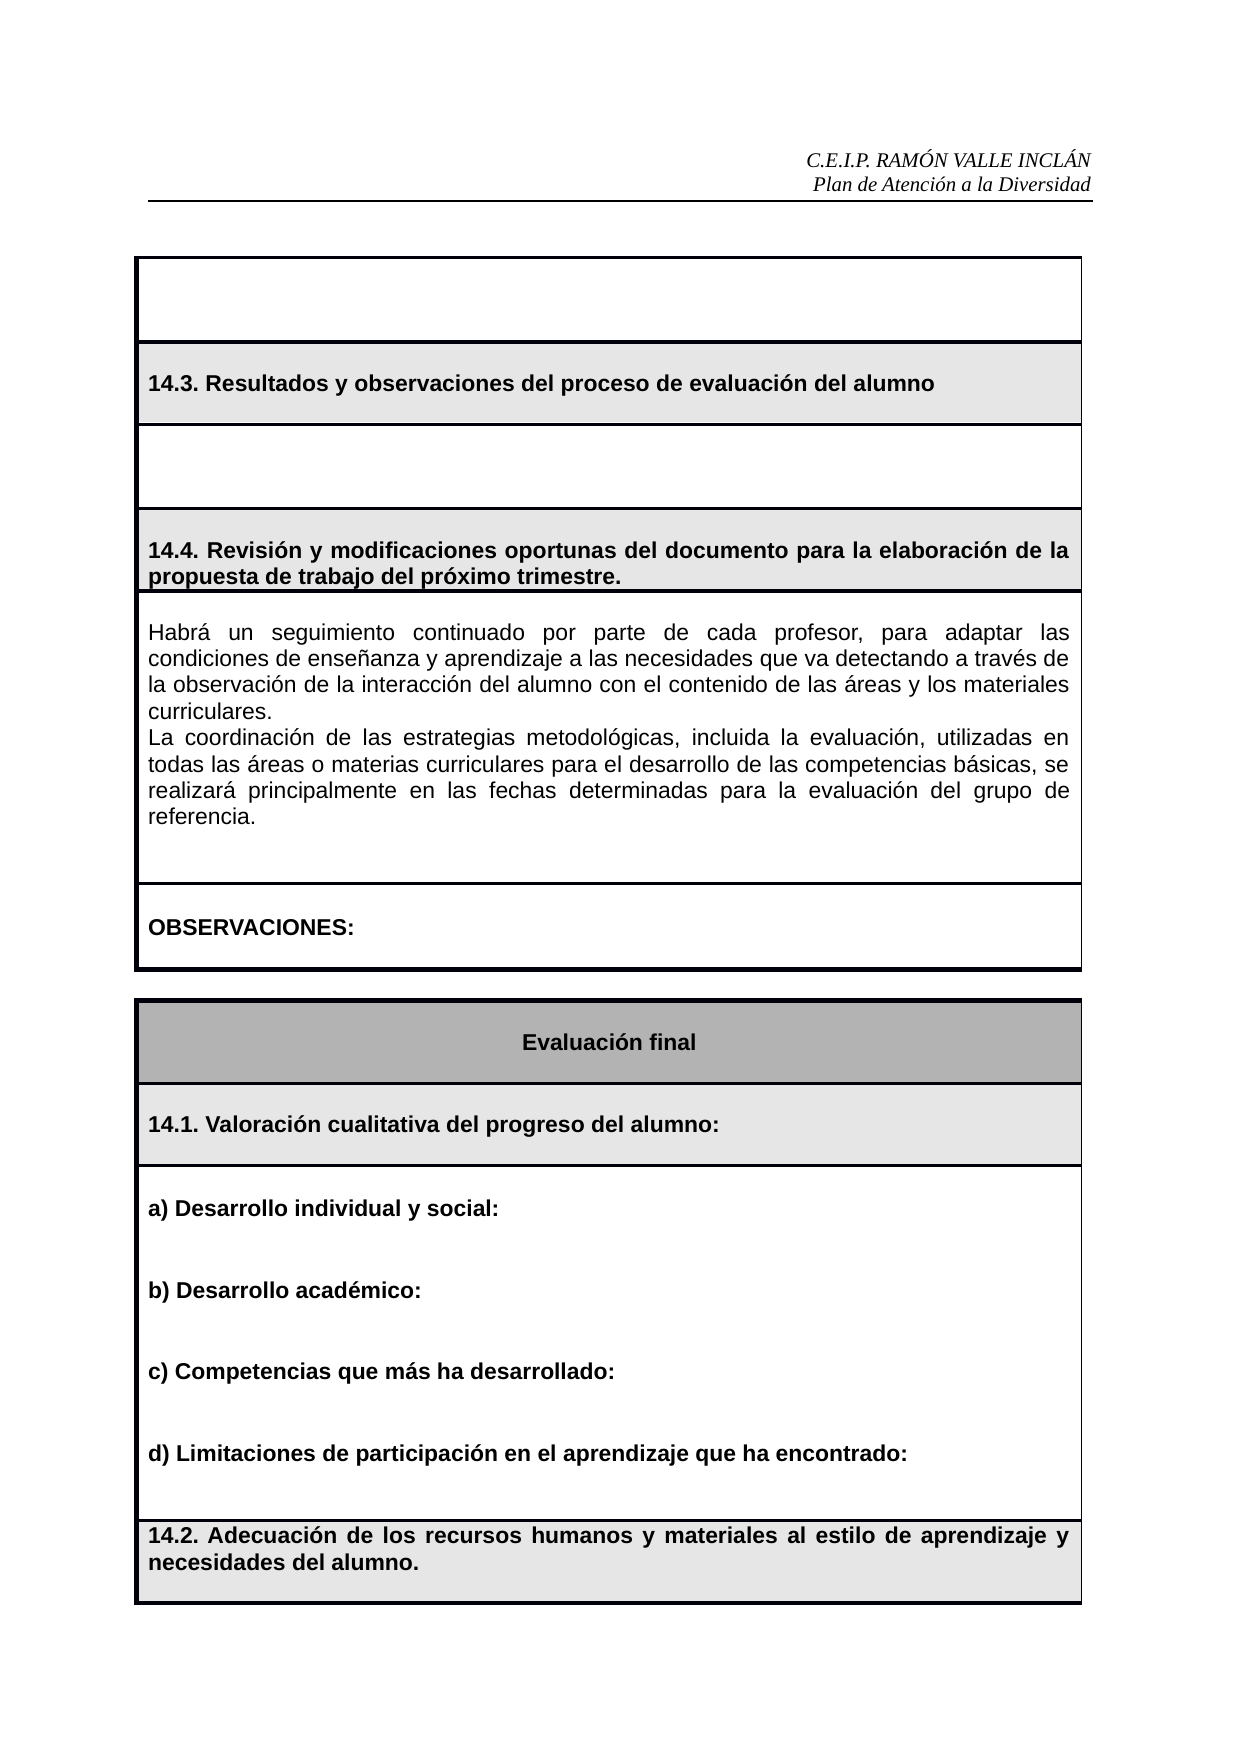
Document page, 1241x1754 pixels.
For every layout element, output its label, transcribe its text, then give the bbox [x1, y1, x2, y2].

table_cell 14.2. Adecuación de los recursos humanos y materiales al estilo de aprendizaje y necesidades del alumno. [139, 1522, 1081, 1601]
table_cell 14.1. Valoración cualitativa del progreso del alumno: [139, 1085, 1081, 1164]
table_cell 14.4. Revisión y modificaciones oportunas del documento para la elaboración de la propuesta de trabajo del próximo trimestre. [139, 510, 1081, 589]
table_cell a) Desarrollo individual y social: b) Desarrollo académico: c) Competencias que más ha desarrollado: d) Limitaciones de participación en el aprendizaje que ha encontrado: [139, 1167, 1081, 1519]
table_cell Habrá un seguimiento continuado por parte de cada profesor, para adaptar las condiciones de enseñanza y aprendizaje a las necesidades que va detectando a través de la observación de la interacción del alumno con el contenido de las áreas y los materiales curriculares. La coordinación de las estrategias metodológicas, incluida la evaluación, utilizadas en todas las áreas o materias curriculares para el desarrollo de las competencias básicas, se realizará principalmente en las fechas determinadas para la evaluación del grupo de referencia. [139, 593, 1081, 882]
table_header Evaluación final [139, 1003, 1081, 1082]
table_cell OBSERVACIONES: [139, 885, 1081, 967]
table_cell 14.3. Resultados y observaciones del proceso de evaluación del alumno [139, 344, 1081, 422]
table_cell [139, 259, 1081, 340]
table_cell [139, 426, 1081, 507]
